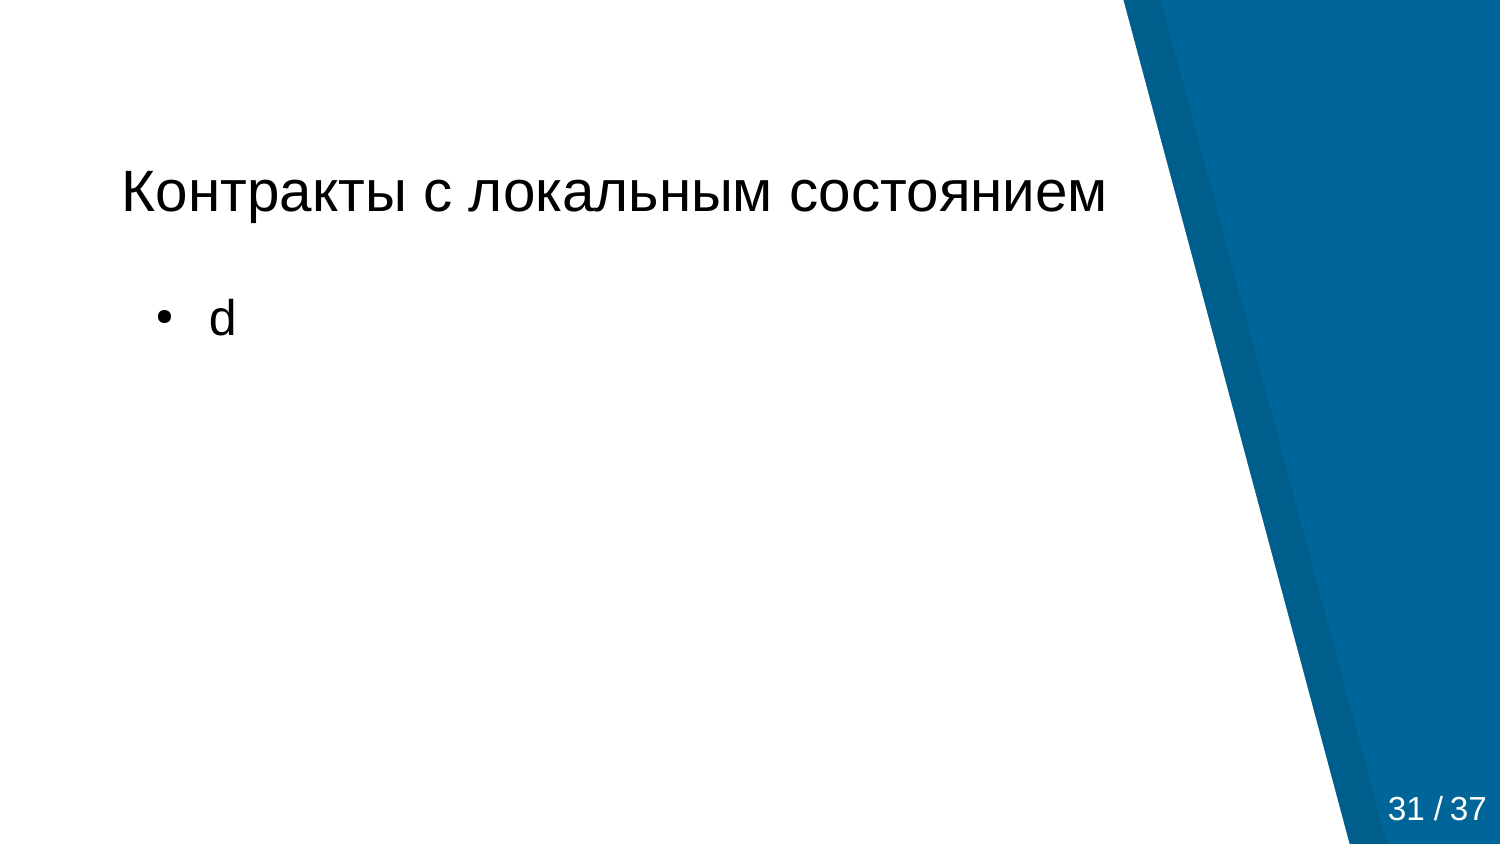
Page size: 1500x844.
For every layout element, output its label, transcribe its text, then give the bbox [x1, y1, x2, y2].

list d [137, 290, 1193, 792]
title Контракты с локальным состоянием [121, 110, 1193, 272]
